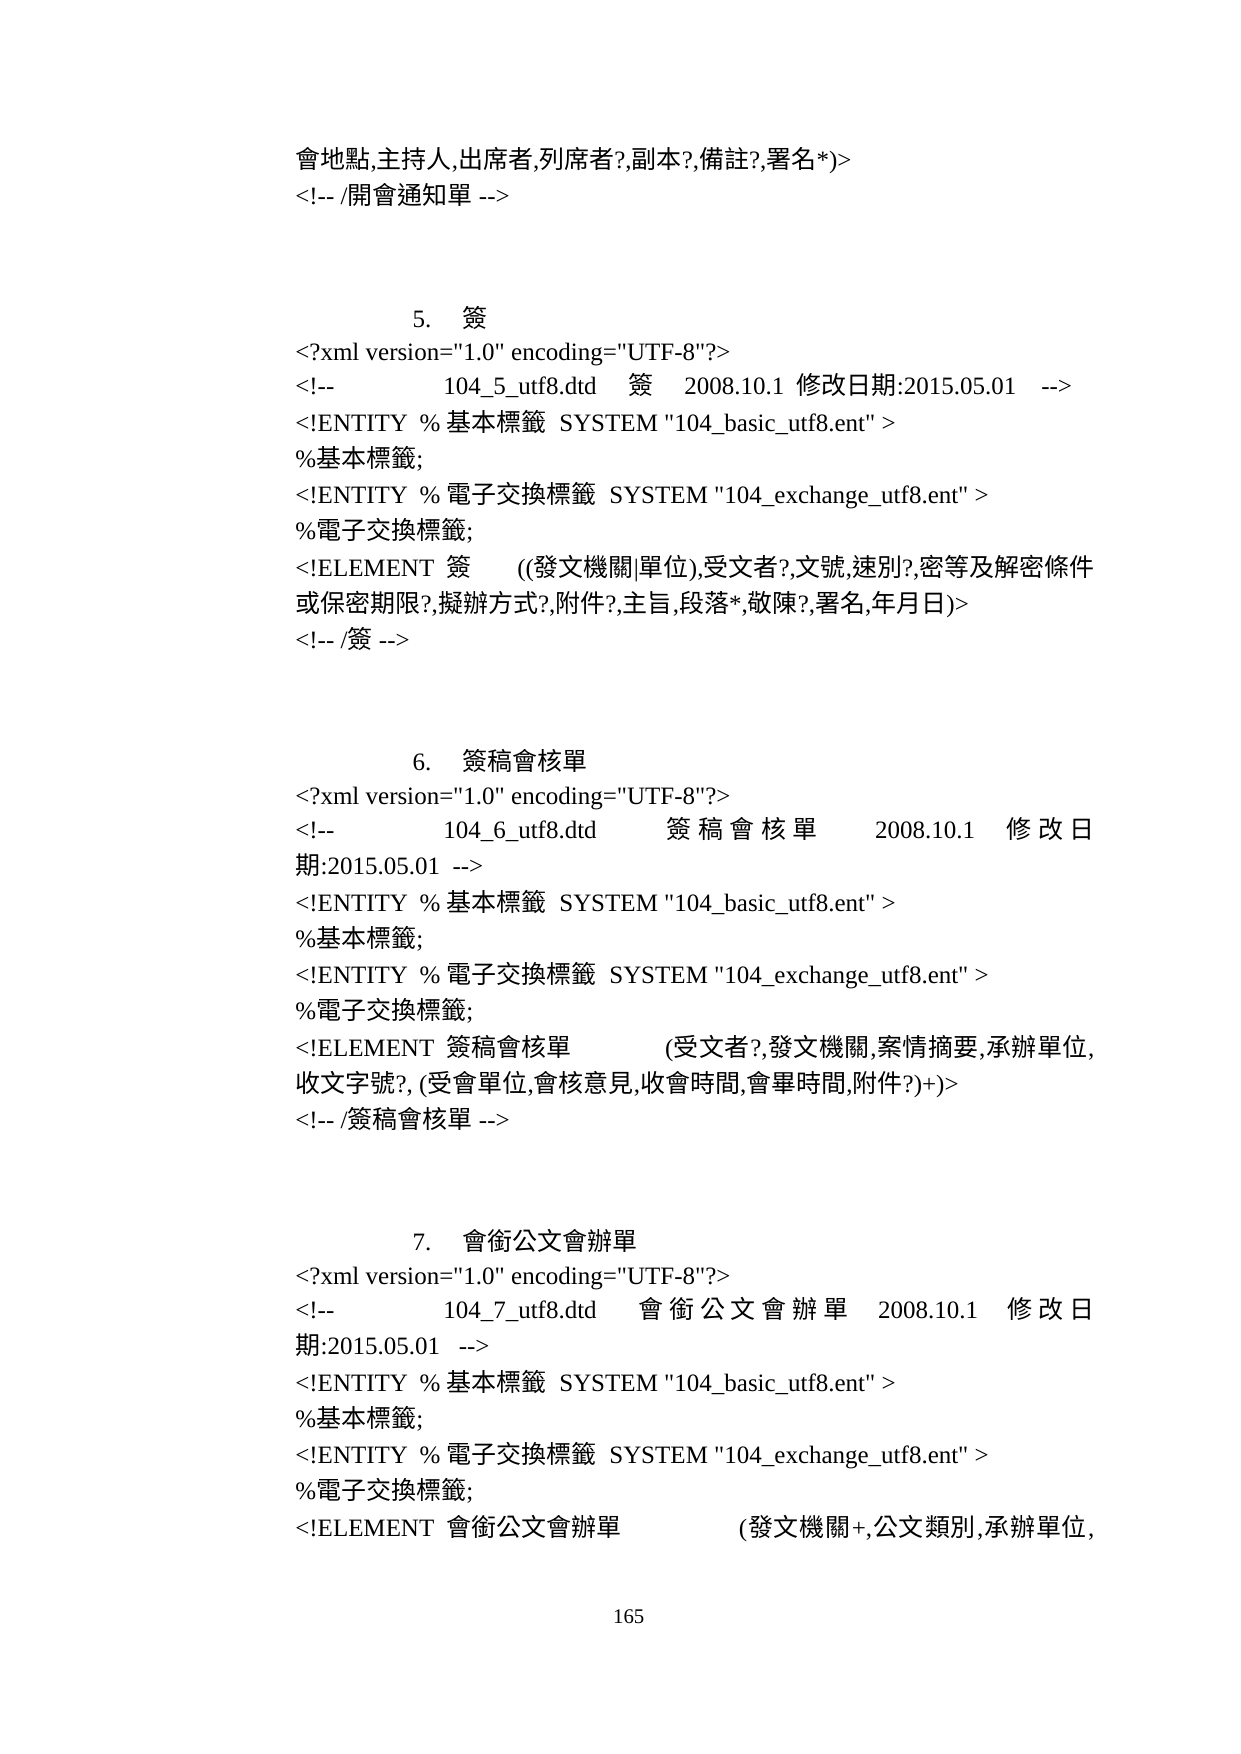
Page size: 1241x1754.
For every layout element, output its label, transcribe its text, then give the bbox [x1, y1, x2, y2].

text %基本標籤; [295, 438, 1094, 474]
text <!ELEMENT 會銜公文會辦單 (發文機關+,公文類別,承辦單位, [295, 1507, 1094, 1543]
text <!-- /簽稿會核單 --> [295, 1099, 1094, 1136]
text <!ENTITY % 基本標籤 SYSTEM "104_basic_utf8.ent" > [295, 1362, 1094, 1398]
text %基本標籤; [295, 1398, 1094, 1434]
text <!ENTITY % 電子交換標籤 SYSTEM "104_exchange_utf8.ent" > [295, 954, 1094, 991]
text <!-- /簽 --> [295, 619, 1094, 656]
text %電子交換標籤; [295, 991, 1094, 1027]
text <!-- 104_6_utf8.dtd 簽稿會核單 2008.10.1 修改日期:2015.05.01 --> [295, 809, 1094, 882]
text %基本標籤; [295, 918, 1094, 954]
text <!ENTITY % 電子交換標籤 SYSTEM "104_exchange_utf8.ent" > [295, 474, 1094, 511]
list 會銜公文會辦單 [412, 1198, 1094, 1261]
text 會地點,主持人,出席者,列席者?,副本?,備註?,署名*)> [295, 139, 1094, 176]
text <?xml version="1.0" encoding="UTF-8"?> [295, 337, 1094, 366]
text <!ENTITY % 電子交換標籤 SYSTEM "104_exchange_utf8.ent" > [295, 1434, 1094, 1471]
list 簽 [412, 274, 1094, 337]
text %電子交換標籤; [295, 511, 1094, 547]
text <!ENTITY % 基本標籤 SYSTEM "104_basic_utf8.ent" > [295, 402, 1094, 438]
text <!-- /開會通知單 --> [295, 176, 1094, 212]
text <?xml version="1.0" encoding="UTF-8"?> [295, 781, 1094, 809]
text <!-- 104_7_utf8.dtd 會銜公文會辦單 2008.10.1 修改日期:2015.05.01 --> [295, 1289, 1094, 1362]
text <!ELEMENT 簽 ((發文機關|單位),受文者?,文號,速別?,密等及解密條件或保密期限?,擬辦方式?,附件?,主旨,段落*,敬陳?,署名,年月日)> [295, 547, 1094, 619]
text <!ELEMENT 簽稿會核單 (受文者?,發文機關,案情摘要,承辦單位,收文字號?, (受會單位,會核意見,收會時間,會畢時間,附件?)+)> [295, 1027, 1094, 1099]
text <!-- 104_5_utf8.dtd 簽 2008.10.1 修改日期:2015.05.01 --> [295, 366, 1094, 402]
text %電子交換標籤; [295, 1471, 1094, 1507]
text <?xml version="1.0" encoding="UTF-8"?> [295, 1261, 1094, 1289]
text <!ENTITY % 基本標籤 SYSTEM "104_basic_utf8.ent" > [295, 882, 1094, 918]
list 簽稿會核單 [412, 718, 1094, 781]
